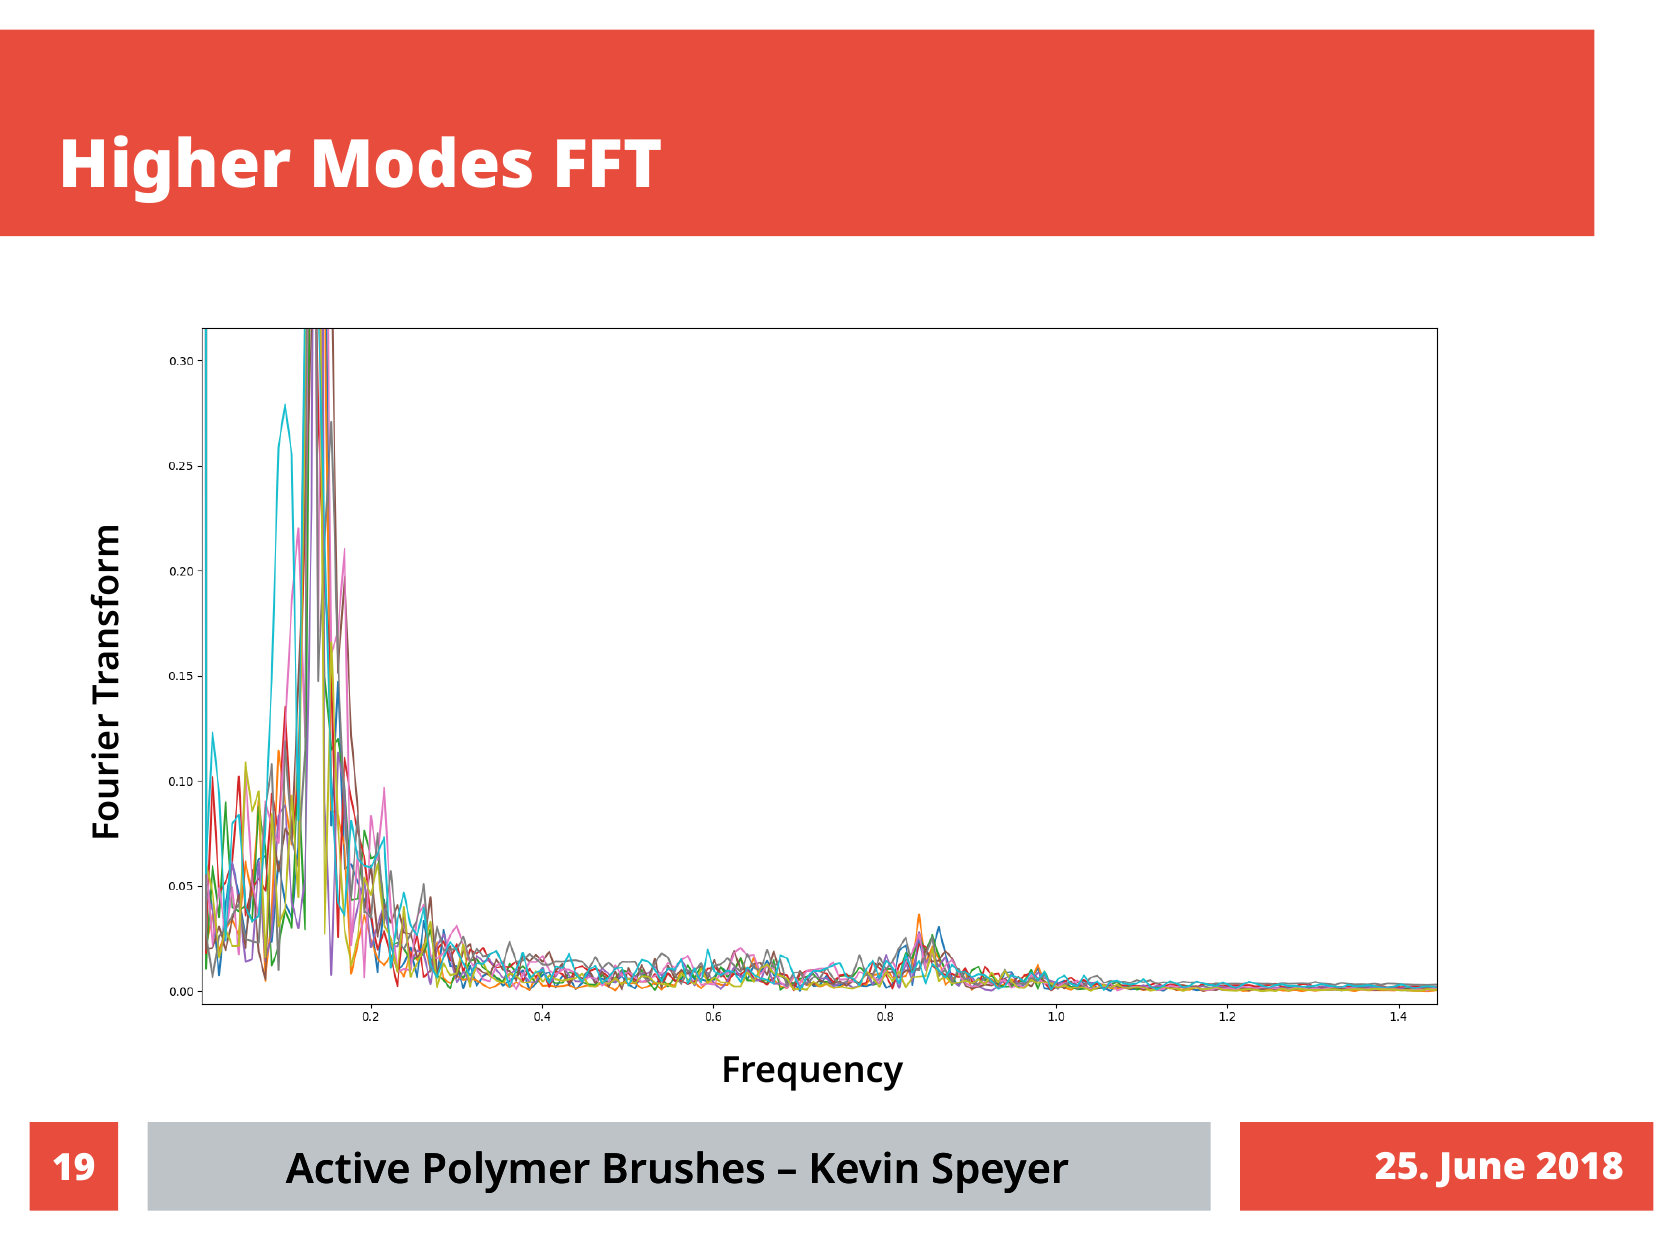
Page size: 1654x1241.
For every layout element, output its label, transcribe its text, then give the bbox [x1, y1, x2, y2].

picture [160, 308, 1450, 1036]
text_box Active Polymer Brushes – Kevin Speyer [149, 1138, 1206, 1198]
text_box Frequency [721, 1043, 905, 1106]
title Higher Modes FFT [59, 59, 1595, 207]
text_box Fourier Transform [79, 521, 142, 842]
